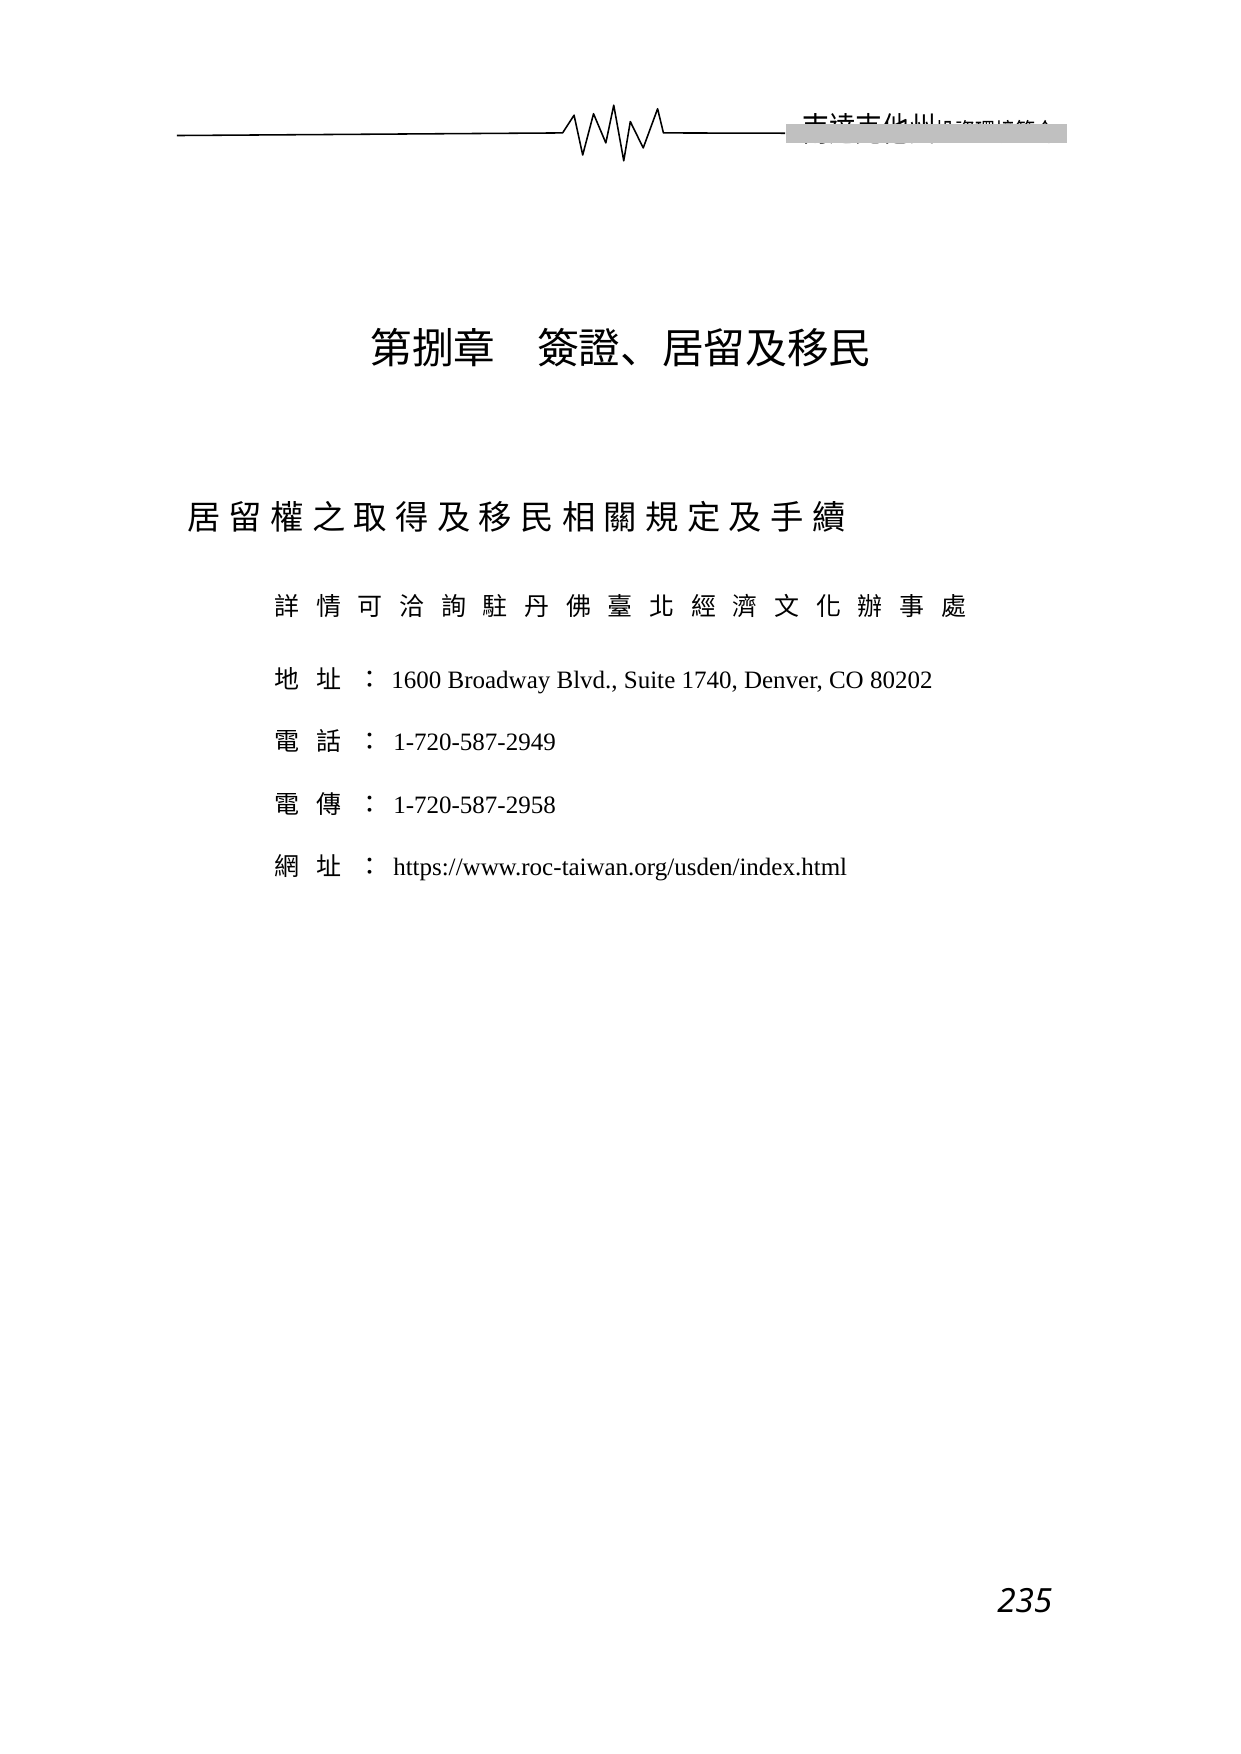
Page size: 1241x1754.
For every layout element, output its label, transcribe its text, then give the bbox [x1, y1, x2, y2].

text 第捌章 簽證、居留及移民 [183, 304, 1058, 366]
text 電傳：1-720-587-2958 [183, 750, 1058, 813]
text 網址：https://www.roc-taiwan.org/usden/index.html [183, 813, 1058, 875]
text 電話：1-720-587-2949 [183, 688, 1058, 750]
text 詳情可洽詢駐丹佛臺北經濟文化辦事處 [183, 563, 1058, 625]
text 居留權之取得及移民相關規定及手續 [183, 473, 1058, 536]
text 地址：1600 Broadway Blvd., Suite 1740, Denver, CO 80202 [183, 625, 1058, 688]
